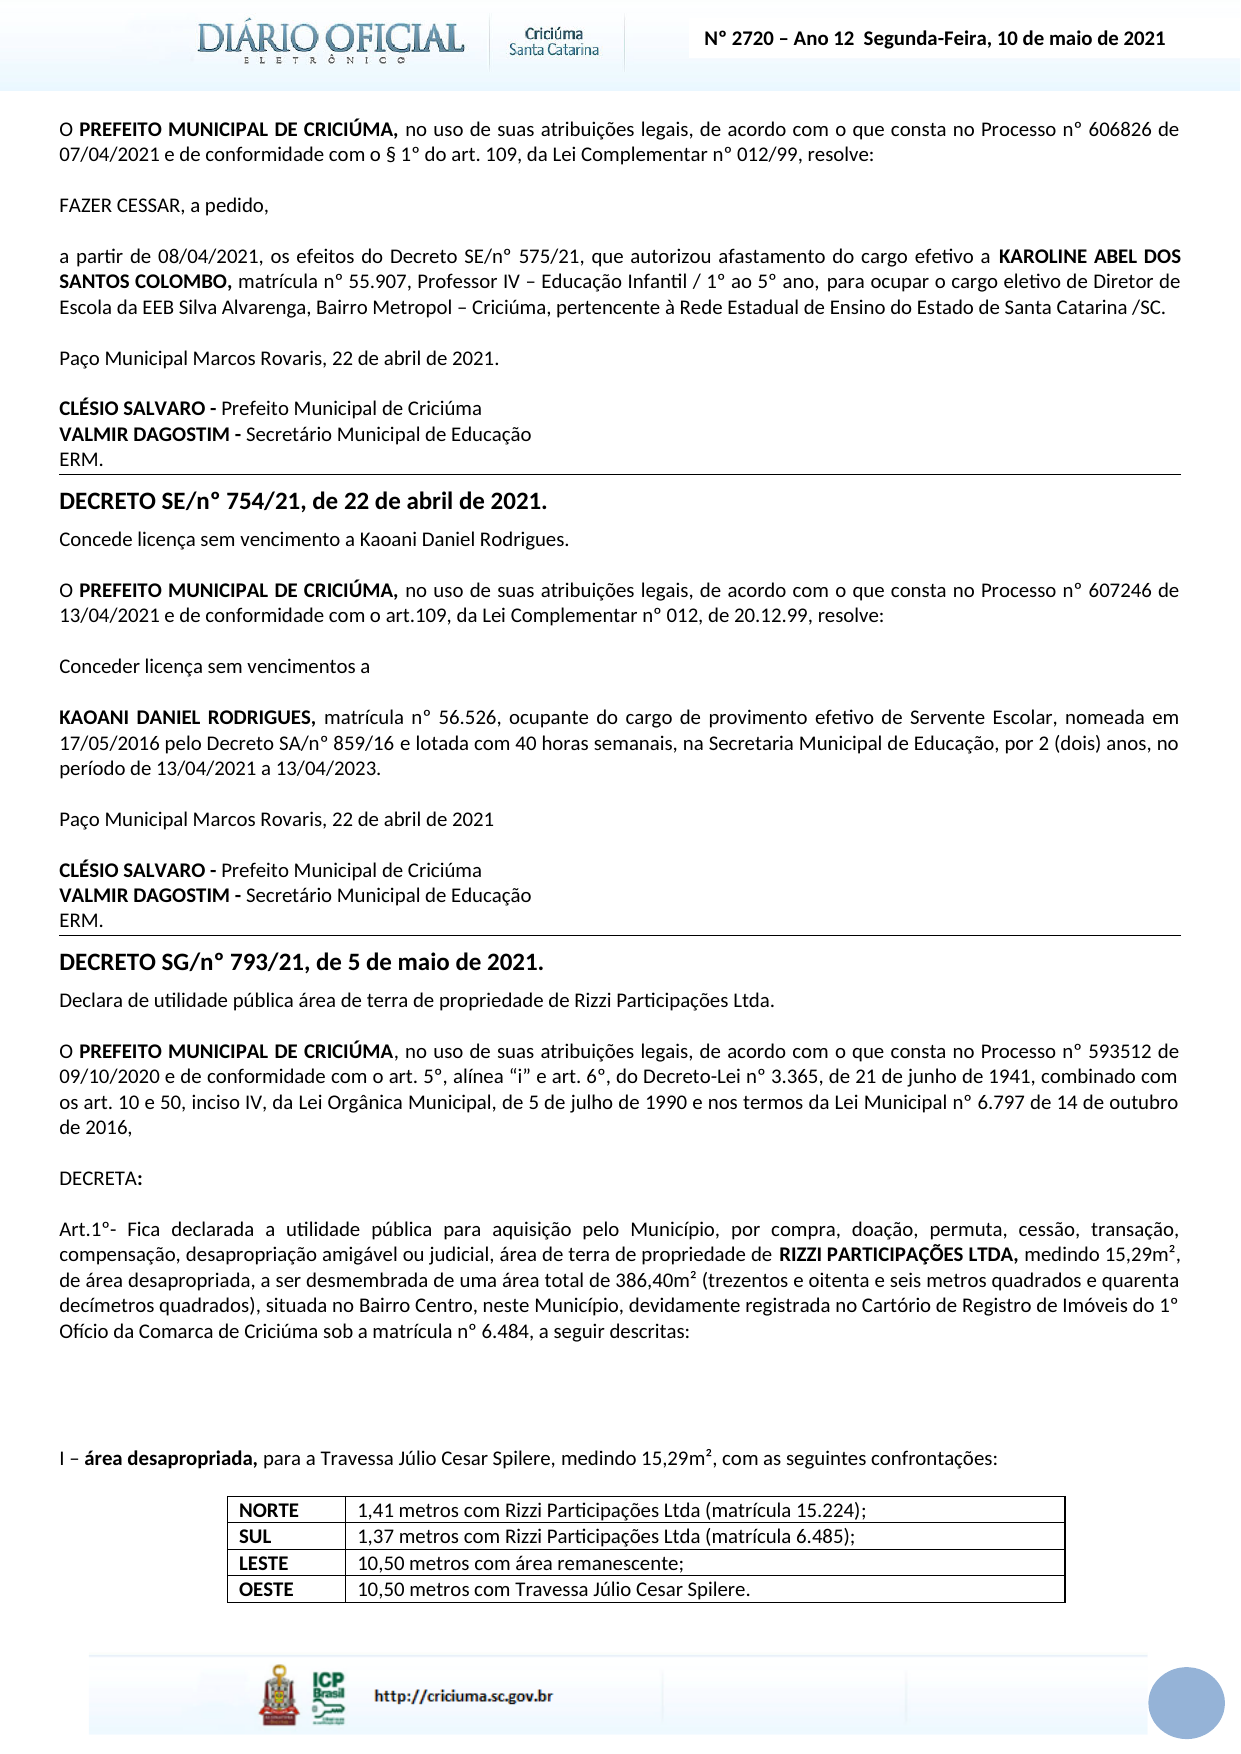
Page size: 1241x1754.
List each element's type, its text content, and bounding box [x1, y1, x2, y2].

text O PREFEITO MUNICIPAL DE CRICIÚMA, no uso de suas atribuições legais, de acordo com o que consta no Processo nº 593512 de 09/10/2020 e de conformidade com o art. 5º, alínea “i” e art. 6º, do Decreto-Lei nº 3.365, de 21 de junho de 1941, combinado com os art. 10 e 50, inciso IV, da Lei Orgânica Municipal, de 5 de julho de 1990 e nos termos da Lei Municipal nº 6.797 de 14 de outubro de 2016, [59, 1038, 1181, 1140]
text DECRETA: [59, 1165, 1181, 1191]
text Paço Municipal Marcos Rovaris, 22 de abril de 2021 [59, 806, 1181, 831]
text a partir de 08/04/2021, os efeitos do Decreto SE/nº 575/21, que autorizou afastamento do cargo efetivo a KAROLINE ABEL DOS SANTOS COLOMBO, matrícula nº 55.907, Professor IV – Educação Infantil / 1º ao 5º ano, para ocupar o cargo eletivo de Diretor de Escola da EEB Silva Alvarenga, Bairro Metropol – Criciúma, pertencente à Rede Estadual de Ensino do Estado de Santa Catarina /SC. [59, 243, 1181, 319]
table_cell LESTE [228, 1550, 345, 1575]
text Art.1º- Fica declarada a utilidade pública para aquisição pelo Município, por compra, doação, permuta, cessão, transação, compensação, desapropriação amigável ou judicial, área de terra de propriedade de RIZZI PARTICIPAÇÕES LTDA, medindo 15,29m², de área desapropriada, a ser desmembrada de uma área total de 386,40m² (trezentos e oitenta e seis metros quadrados e quarenta decímetros quadrados), situada no Bairro Centro, neste Município, devidamente registrada no Cartório de Registro de Imóveis do 1º Ofício da Comarca de Criciúma sob a matrícula nº 6.484, a seguir descritas: [59, 1216, 1181, 1343]
table_cell SUL [228, 1523, 345, 1549]
text VALMIR DAGOSTIM - Secretário Municipal de Educação [59, 421, 1181, 446]
text CLÉSIO SALVARO - Prefeito Municipal de Criciúma [59, 857, 1181, 882]
text ERM. [59, 446, 1181, 474]
text I – área desapropriada, para a Travessa Júlio Cesar Spilere, medindo 15,29m², com as seguintes confrontações: [59, 1445, 1181, 1470]
text Concede licença sem vencimento a Kaoani Daniel Rodrigues. [59, 526, 1181, 552]
table_cell 1,37 metros com Rizzi Participações Ltda (matrícula 6.485); [346, 1523, 1064, 1549]
table_header 1,41 metros com Rizzi Participações Ltda (matrícula 15.224); [346, 1497, 1064, 1522]
text VALMIR DAGOSTIM - Secretário Municipal de Educação [59, 882, 1181, 908]
table_cell OESTE [228, 1576, 345, 1602]
table_cell 10,50 metros com área remanescente; [346, 1550, 1064, 1575]
table_cell 10,50 metros com Travessa Júlio Cesar Spilere. [346, 1576, 1064, 1602]
text Conceder licença sem vencimentos a [59, 653, 1181, 679]
text ERM. [59, 908, 1181, 935]
text CLÉSIO SALVARO - Prefeito Municipal de Criciúma [59, 396, 1181, 421]
text FAZER CESSAR, a pedido, [59, 192, 1181, 218]
text O PREFEITO MUNICIPAL DE CRICIÚMA, no uso de suas atribuições legais, de acordo com o que consta no Processo nº 606826 de 07/04/2021 e de conformidade com o § 1º do art. 109, da Lei Complementar nº 012/99, resolve: [59, 116, 1181, 167]
text DECRETO SG/nº 793/21, de 5 de maio de 2021. [59, 947, 1181, 977]
text O PREFEITO MUNICIPAL DE CRICIÚMA, no uso de suas atribuições legais, de acordo com o que consta no Processo nº 607246 de 13/04/2021 e de conformidade com o art.109, da Lei Complementar nº 012, de 20.12.99, resolve: [59, 577, 1181, 628]
text KAOANI DANIEL RODRIGUES, matrícula nº 56.526, ocupante do cargo de provimento efetivo de Servente Escolar, nomeada em 17/05/2016 pelo Decreto SA/nº 859/16 e lotada com 40 horas semanais, na Secretaria Municipal de Educação, por 2 (dois) anos, no período de 13/04/2021 a 13/04/2023. [59, 704, 1181, 781]
text DECRETO SE/nº 754/21, de 22 de abril de 2021. [59, 485, 1181, 516]
text Paço Municipal Marcos Rovaris, 22 de abril de 2021. [59, 345, 1181, 370]
text Declara de utilidade pública área de terra de propriedade de Rizzi Participações Ltda. [59, 987, 1181, 1013]
table_header NORTE [228, 1497, 345, 1522]
